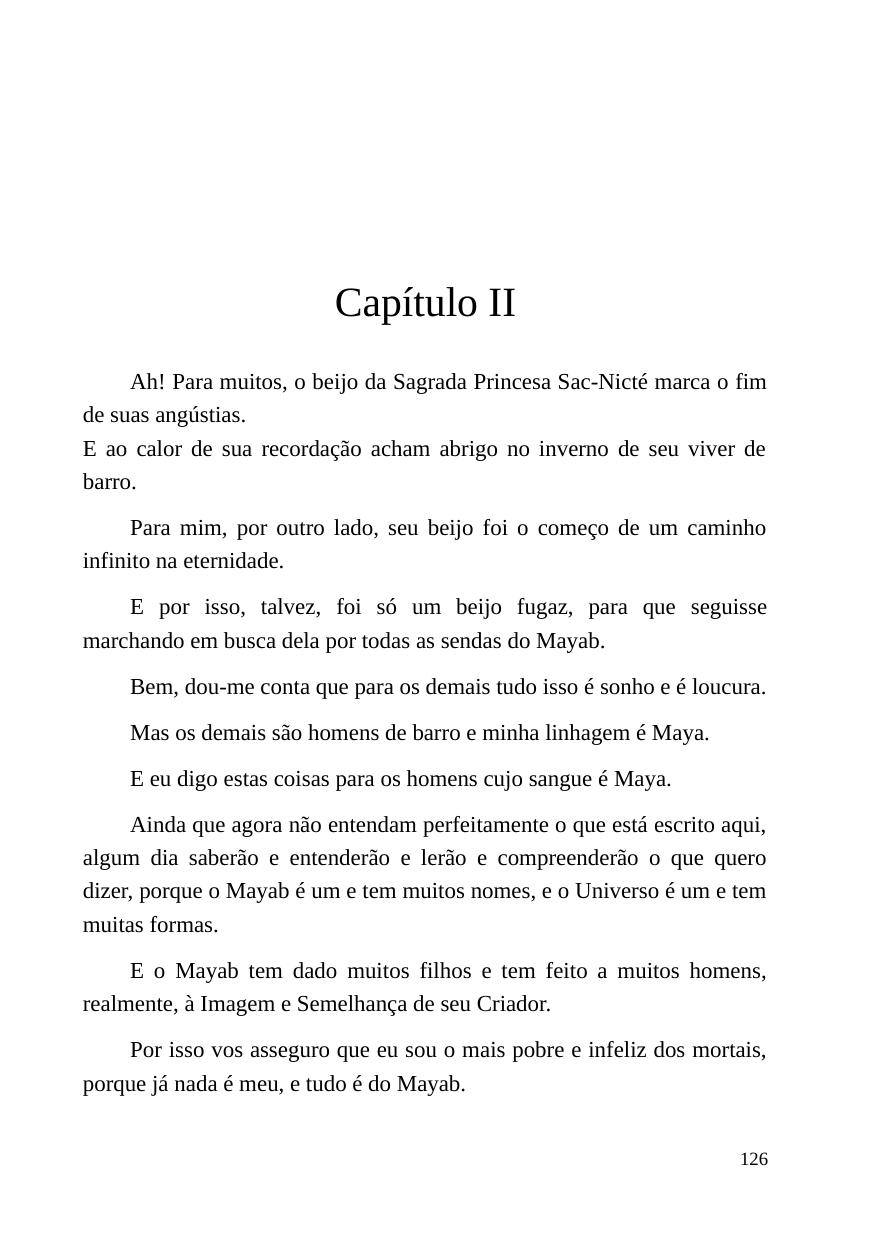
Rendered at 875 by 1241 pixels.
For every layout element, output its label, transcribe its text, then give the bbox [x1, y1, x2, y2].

text E por isso, talvez, foi só um beijo fugaz, para que seguisse marchando em busca dela por todas as sendas do Mayab. [83, 593, 768, 653]
text Para mim, por outro lado, seu beijo foi o começo de um caminho infinito na eternidade. [83, 514, 768, 574]
text Bem, dou-me conta que para os demais tudo isso é sonho e é loucura. [83, 673, 768, 699]
text E eu digo estas coisas para os homens cujo sangue é Maya. [83, 765, 768, 791]
text Ah! Para muitos, o beijo da Sagrada Princesa Sac-Nicté marca o fim de suas angústias. E ao calor de sua recordação acham abrigo no inverno de seu viver de barro. [83, 368, 768, 494]
text Ainda que agora não entendam perfeitamente o que está escrito aqui, algum dia saberão e entenderão e lerão e compreenderão o que quero dizer, porque o Mayab é um e tem muitos nomes, e o Universo é um e tem muitas formas. [83, 811, 768, 937]
text Por isso vos asseguro que eu sou o mais pobre e infeliz dos mortais, porque já nada é meu, e tudo é do Mayab. [83, 1036, 768, 1096]
text E o Mayab tem dado muitos filhos e tem feito a muitos homens, realmente, à Imagem e Semelhança de seu Criador. [83, 957, 768, 1017]
text Mas os demais são homens de barro e minha linhagem é Maya. [83, 719, 768, 745]
subtitle Capítulo II [83, 277, 768, 325]
